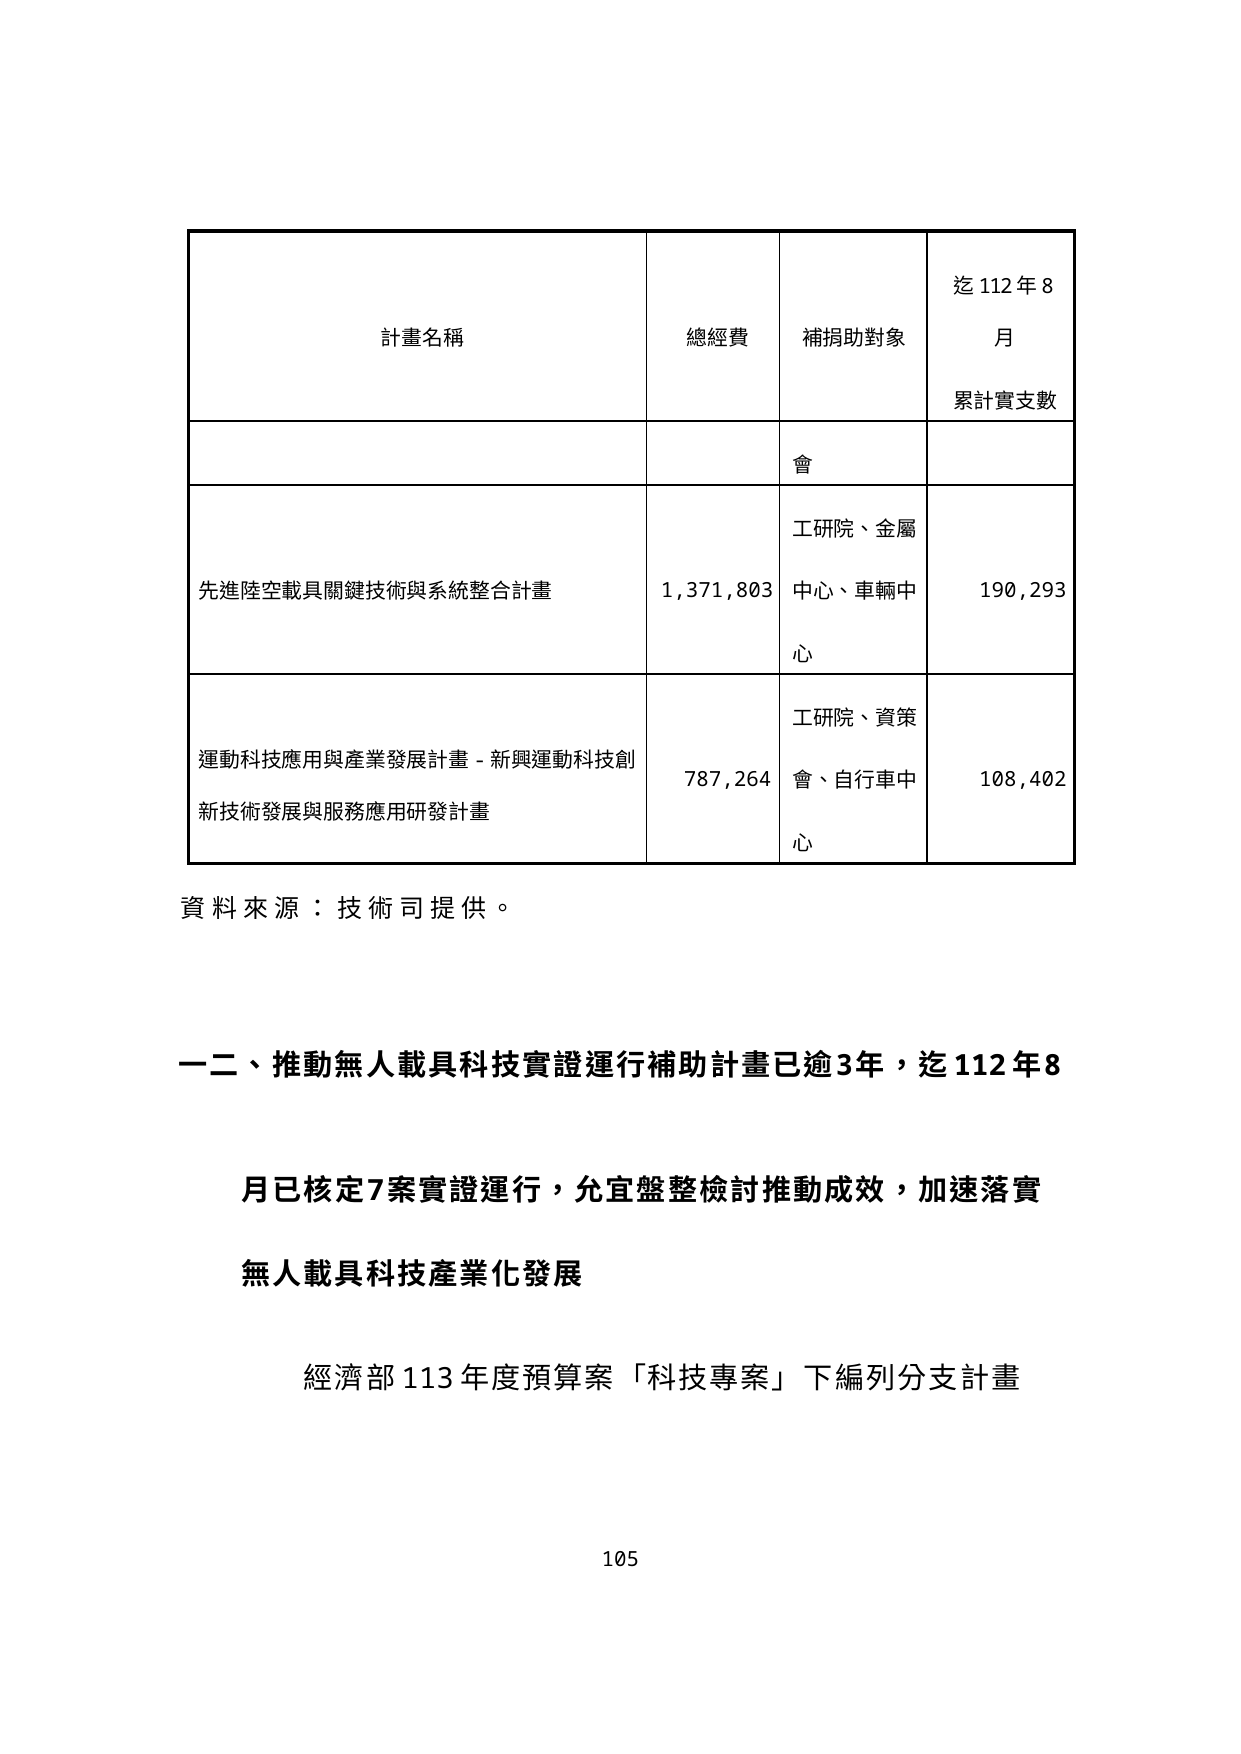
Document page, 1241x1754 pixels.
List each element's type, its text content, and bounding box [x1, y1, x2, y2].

table_cell 787,264 [647, 675, 779, 862]
table_header 迄112年8月 累計實支數 [928, 233, 1073, 420]
text 一二、推動無人載具科技實證運行補助計畫已逾3年，迄112年8月已核定7案實證運行，允宜盤整檢討推動成效，加速落實無人載具科技產業化發展 [177, 980, 1063, 1292]
table_cell [190, 422, 646, 484]
table_cell 工研院、金屬中心、車輛中心 [780, 486, 926, 673]
table_cell 運動科技應用與產業發展計畫-新興運動科技創新技術發展與服務應用研發計畫 [190, 675, 646, 862]
text 經濟部113年度預算案「科技專案」下編列分支計畫 [236, 1292, 1063, 1417]
table_header 補捐助對象 [780, 233, 926, 420]
table_cell [647, 422, 779, 484]
table_cell 先進陸空載具關鍵技術與系統整合計畫 [190, 486, 646, 673]
table_header 總經費 [647, 233, 779, 420]
table_cell 工研院、資策會、自行車中心 [780, 675, 926, 862]
table_header 計畫名稱 [190, 233, 646, 420]
table_cell 1,371,803 [647, 486, 779, 673]
table_cell 190,293 [928, 486, 1073, 673]
table_cell [928, 422, 1073, 484]
text 資料來源：技術司提供。 [177, 865, 1063, 928]
table_cell 會 [780, 422, 926, 484]
table_cell 108,402 [928, 675, 1073, 862]
